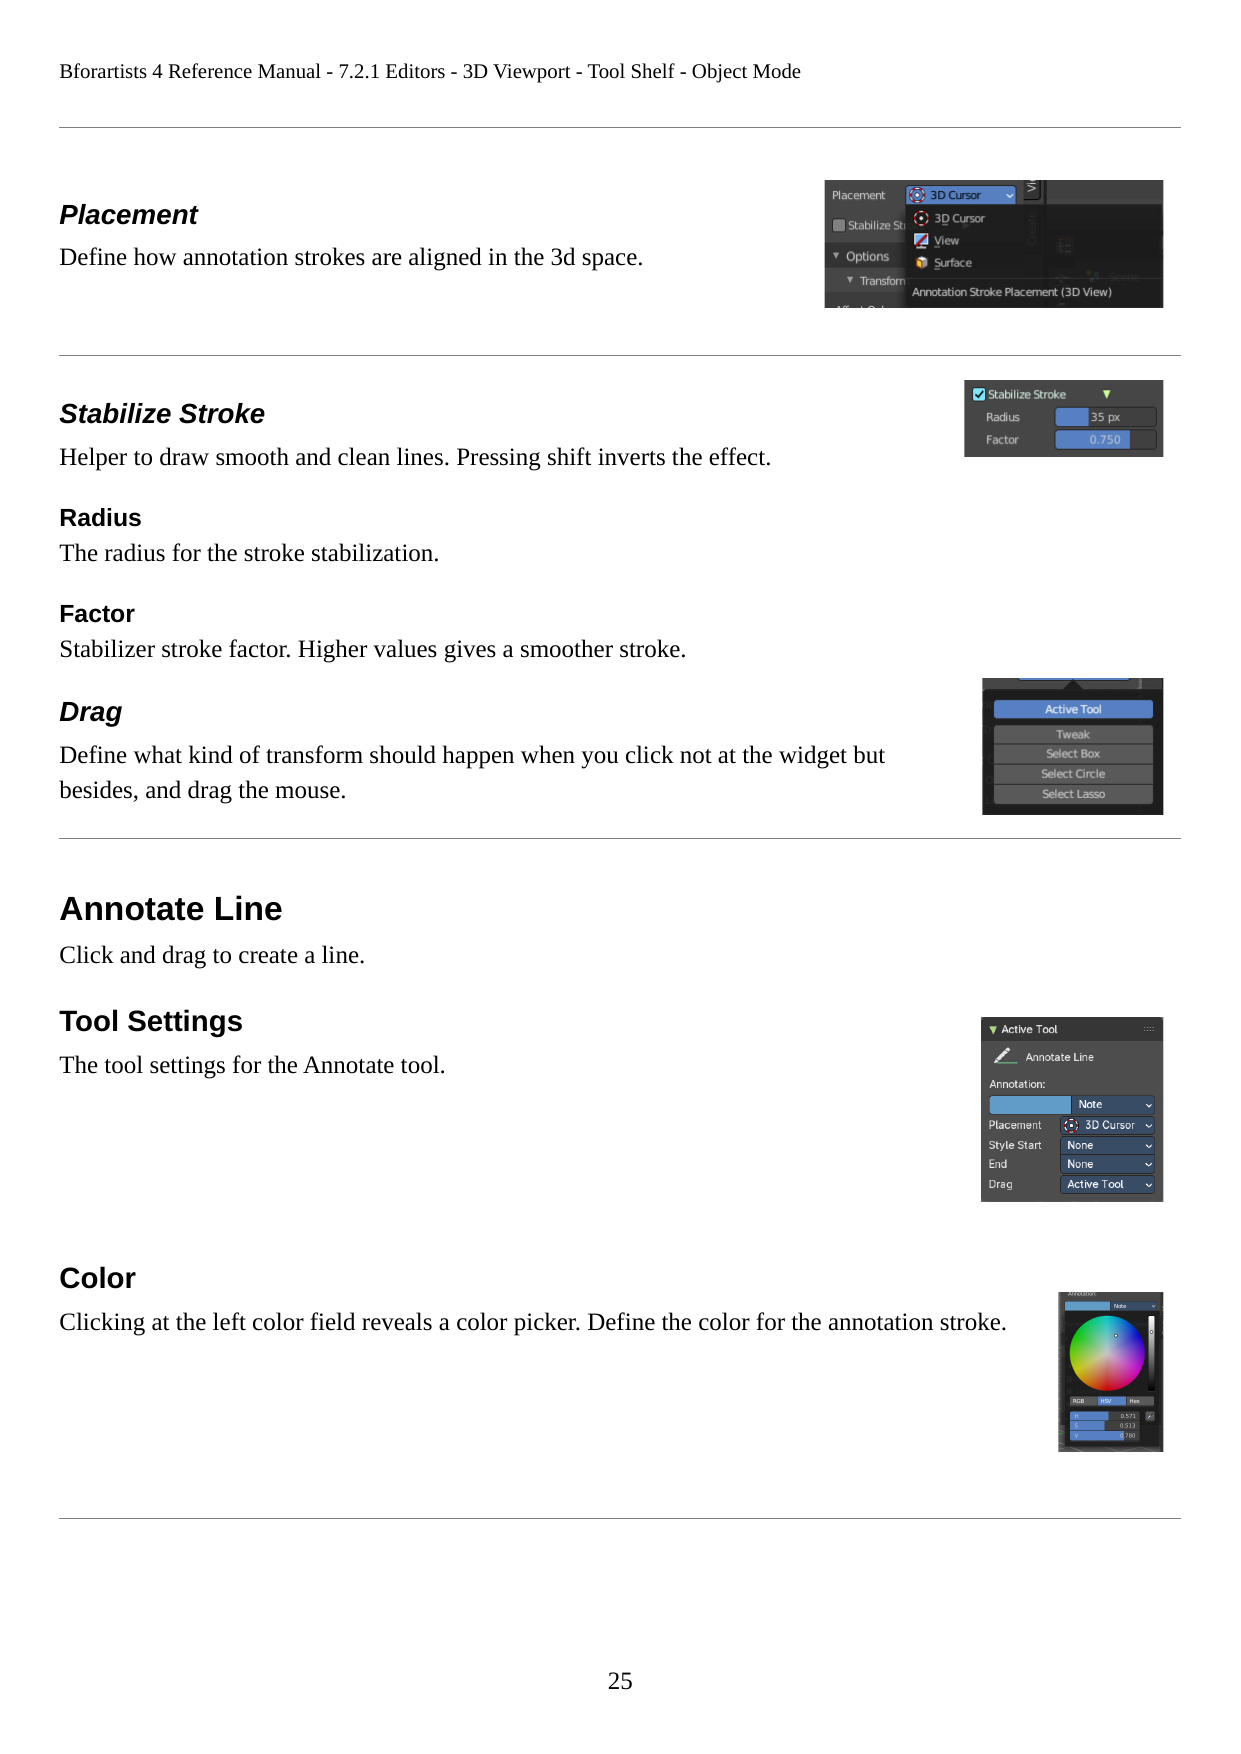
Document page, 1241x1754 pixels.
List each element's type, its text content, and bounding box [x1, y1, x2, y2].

subtitle Annotate Line [59, 889, 1181, 927]
text Stabilizer stroke factor. Higher values gives a smoother stroke. [59, 634, 1181, 663]
picture [1058, 1292, 1164, 1452]
subtitle [1164, 696, 1181, 728]
text Define how annotation strokes are aligned in the 3d space. [59, 242, 824, 271]
subtitle [1164, 397, 1181, 429]
text The radius for the stroke stabilization. [59, 538, 1181, 567]
text Define what kind of transform should happen when you click not at the widget but besides, and drag the mouse. [59, 740, 982, 803]
text Click and drag to create a line. [59, 940, 1181, 969]
subtitle Factor [59, 599, 1181, 628]
subtitle Radius [59, 503, 1181, 532]
subtitle Drag [59, 696, 982, 728]
text Clicking at the left color field reveals a color picker. Define the color for the annotation stroke. [59, 1307, 1058, 1336]
picture [982, 678, 1164, 815]
subtitle Placement [59, 198, 824, 230]
text Helper to draw smooth and clean lines. Pressing shift inverts the effect. [59, 442, 1181, 470]
subtitle [1164, 198, 1181, 230]
picture [964, 380, 1164, 457]
subtitle Tool Settings [59, 1003, 1181, 1037]
picture [824, 180, 1164, 308]
text The tool settings for the Annotate tool. [59, 1050, 981, 1078]
subtitle Color [59, 1261, 1181, 1294]
subtitle Stabilize Stroke [59, 397, 964, 429]
picture [981, 1017, 1164, 1202]
